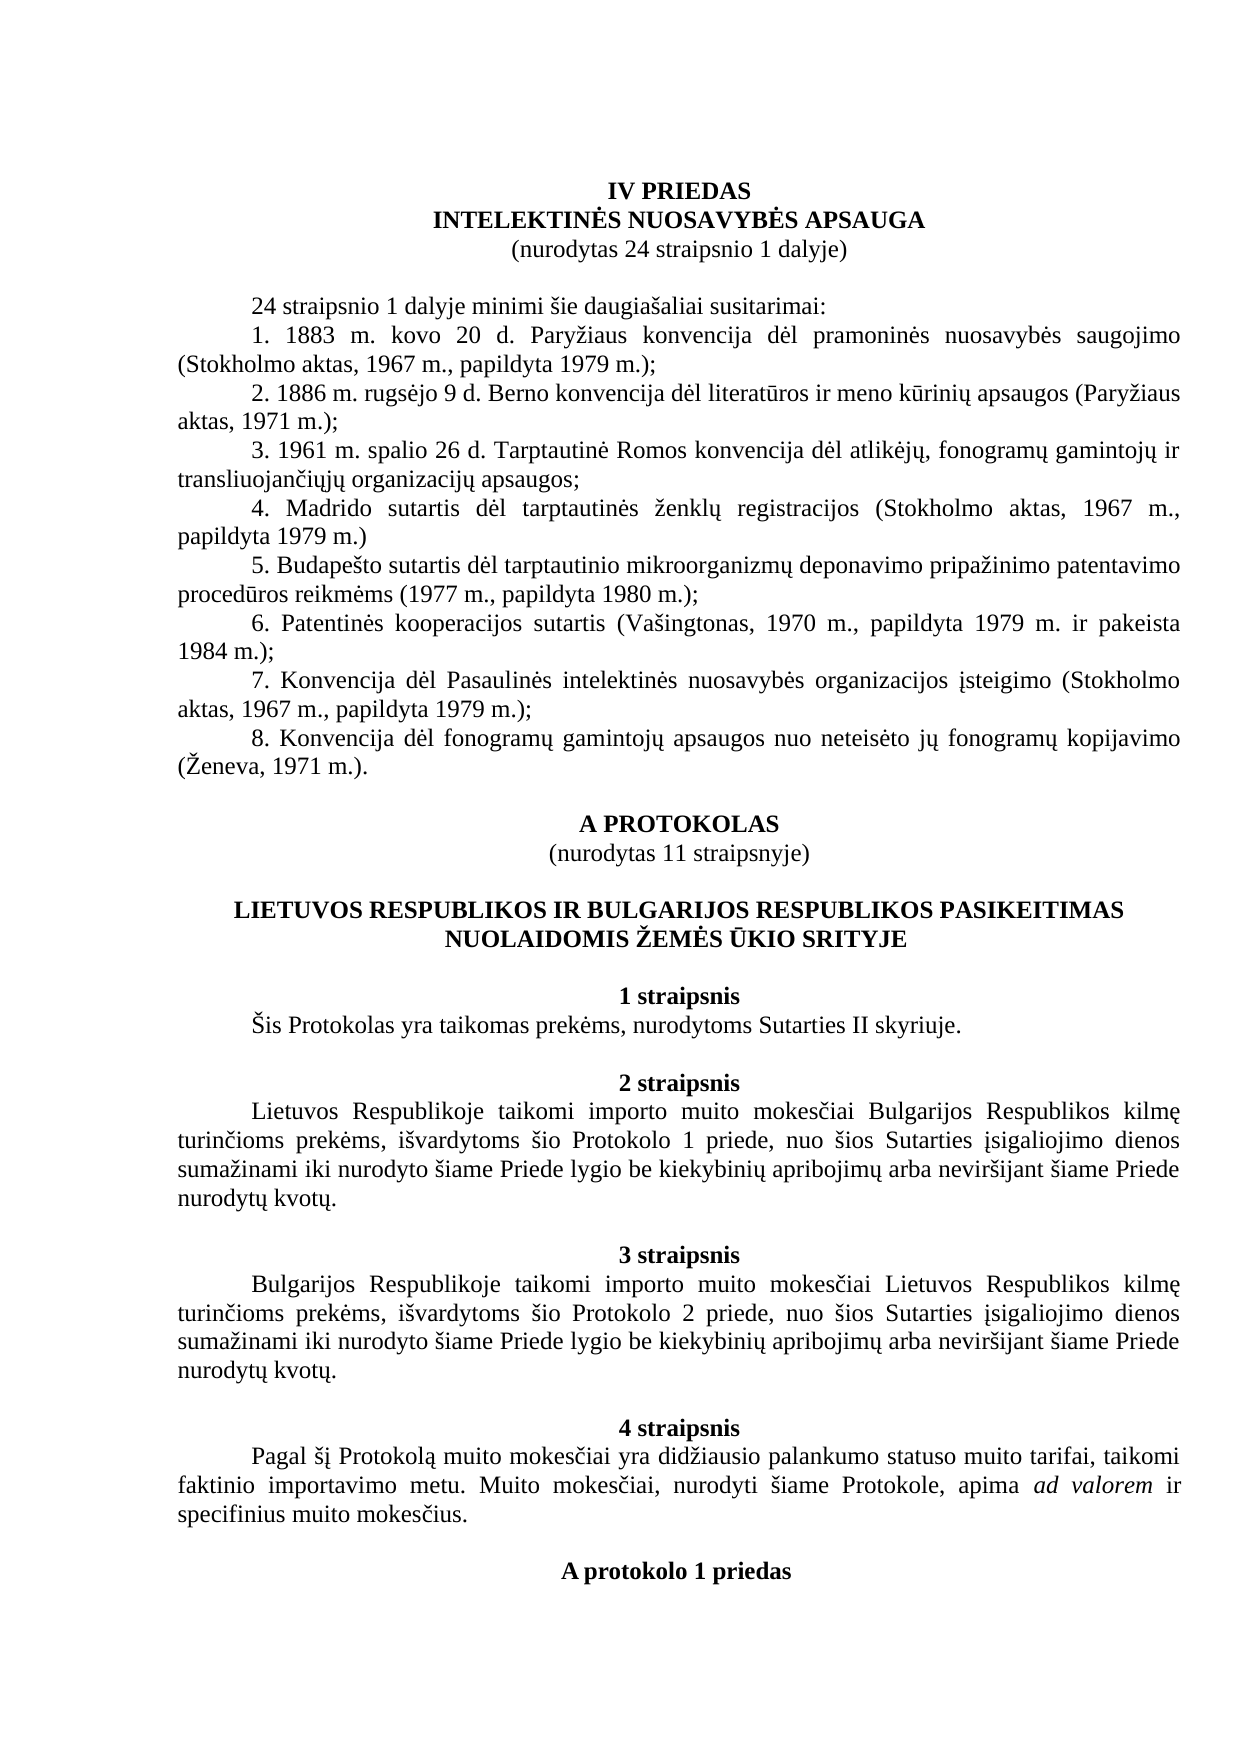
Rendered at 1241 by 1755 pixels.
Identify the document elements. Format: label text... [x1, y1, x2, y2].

text 4. Madrido sutartis dėl tarptautinės ženklų registracijos (Stokholmo aktas, 1967 m., papildyta 1979 m.) [177, 493, 1181, 550]
text 2. 1886 m. rugsėjo 9 d. Berno konvencija dėl literatūros ir meno kūrinių apsaugos (Paryžiaus aktas, 1971 m.); [177, 378, 1181, 435]
text 1. 1883 m. kovo 20 d. Paryžiaus konvencija dėl pramoninės nuosavybės saugojimo (Stokholmo aktas, 1967 m., papildyta 1979 m.); [177, 320, 1181, 378]
text 24 straipsnio 1 dalyje minimi šie daugiašaliai susitarimai: [177, 291, 1181, 320]
text A PROTOKOLAS [177, 809, 1181, 838]
text LIETUVOS RESPUBLIKOS IR BULGARIJOS RESPUBLIKOS PASIKEITIMAS NUOLAIDOMIS ŽEMĖS ŪKIO SRITYJE [177, 895, 1181, 953]
text 2 straipsnis [177, 1068, 1181, 1096]
text 1 straipsnis [177, 981, 1181, 1010]
text (nurodytas 24 straipsnio 1 dalyje) [177, 234, 1181, 263]
text Lietuvos Respublikoje taikomi importo muito mokesčiai Bulgarijos Respublikos kilmę turinčioms prekėms, išvardytoms šio Protokolo 1 priede, nuo šios Sutarties įsigaliojimo dienos sumažinami iki nurodyto šiame Priede lygio be kiekybinių apribojimų arba neviršijant šiame Priede nurodytų kvotų. [177, 1096, 1181, 1211]
text Pagal šį Protokolą muito mokesčiai yra didžiausio palankumo statuso muito tarifai, taikomi faktinio importavimo metu. Muito mokesčiai, nurodyti šiame Protokole, apima ad valorem ir specifinius muito mokesčius. [177, 1441, 1181, 1528]
text Bulgarijos Respublikoje taikomi importo muito mokesčiai Lietuvos Respublikos kilmę turinčioms prekėms, išvardytoms šio Protokolo 2 priede, nuo šios Sutarties įsigaliojimo dienos sumažinami iki nurodyto šiame Priede lygio be kiekybinių apribojimų arba neviršijant šiame Priede nurodytų kvotų. [177, 1269, 1181, 1384]
text INTELEKTINĖS NUOSAVYBĖS APSAUGA [177, 205, 1181, 234]
text 6. Patentinės kooperacijos sutartis (Vašingtonas, 1970 m., papildyta 1979 m. ir pakeista 1984 m.); [177, 608, 1181, 665]
text 3 straipsnis [177, 1240, 1181, 1269]
text (nurodytas 11 straipsnyje) [177, 838, 1181, 866]
text 3. 1961 m. spalio 26 d. Tarptautinė Romos konvencija dėl atlikėjų, fonogramų gamintojų ir transliuojančiųjų organizacijų apsaugos; [177, 435, 1181, 493]
text IV PRIEDAS [177, 176, 1181, 205]
text 4 straipsnis [177, 1413, 1181, 1441]
text 7. Konvencija dėl Pasaulinės intelektinės nuosavybės organizacijos įsteigimo (Stokholmo aktas, 1967 m., papildyta 1979 m.); [177, 665, 1181, 723]
text Šis Protokolas yra taikomas prekėms, nurodytoms Sutarties II skyriuje. [177, 1010, 1181, 1039]
text 8. Konvencija dėl fonogramų gamintojų apsaugos nuo neteisėto jų fonogramų kopijavimo (Ženeva, 1971 m.). [177, 723, 1181, 780]
text 5. Budapešto sutartis dėl tarptautinio mikroorganizmų deponavimo pripažinimo patentavimo procedūros reikmėms (1977 m., papildyta 1980 m.); [177, 550, 1181, 608]
text A protokolo 1 priedas [177, 1556, 1181, 1585]
